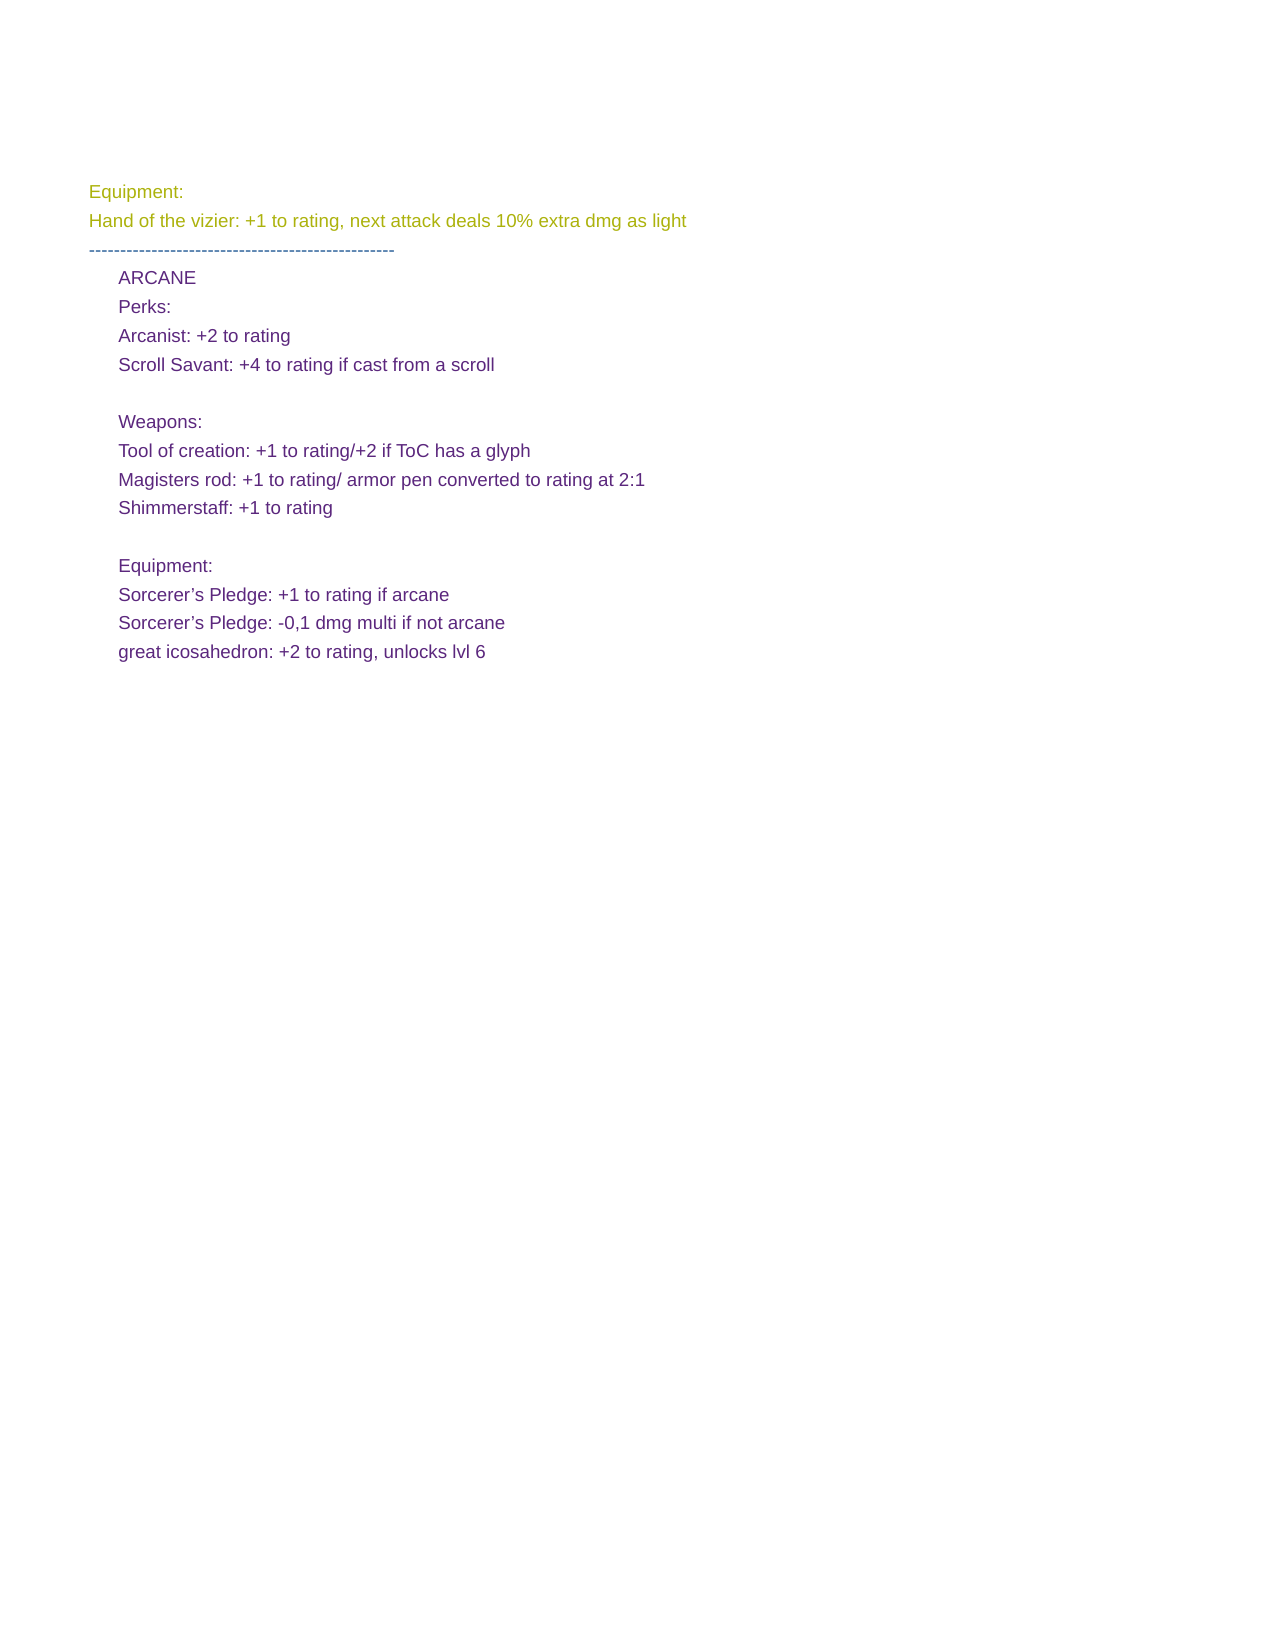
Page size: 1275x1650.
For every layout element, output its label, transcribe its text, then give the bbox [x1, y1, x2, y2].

text Arcanist: +2 to rating [118, 319, 1157, 348]
text Magisters rod: +1 to rating/ armor pen converted to rating at 2:1 [118, 463, 1157, 492]
text Scroll Savant: +4 to rating if cast from a scroll [118, 348, 1157, 377]
text ARCANE [118, 262, 1157, 291]
text Equipment: [118, 549, 1157, 578]
text Equipment: [89, 176, 1157, 204]
text Tool of creation: +1 to rating/+2 if ToC has a glyph [118, 434, 1157, 463]
text Perks: [118, 291, 1157, 319]
text Weapons: [118, 406, 1157, 434]
text great icosahedron: +2 to rating, unlocks lvl 6 [118, 636, 1157, 664]
text Sorcerer’s Pledge: -0,1 dmg multi if not arcane [118, 607, 1157, 636]
text Sorcerer’s Pledge: +1 to rating if arcane [118, 578, 1157, 607]
text Shimmerstaff: +1 to rating [118, 492, 1157, 521]
text ------------------------------------------------- [89, 233, 1157, 262]
text Hand of the vizier: +1 to rating, next attack deals 10% extra dmg as light [89, 204, 1157, 233]
